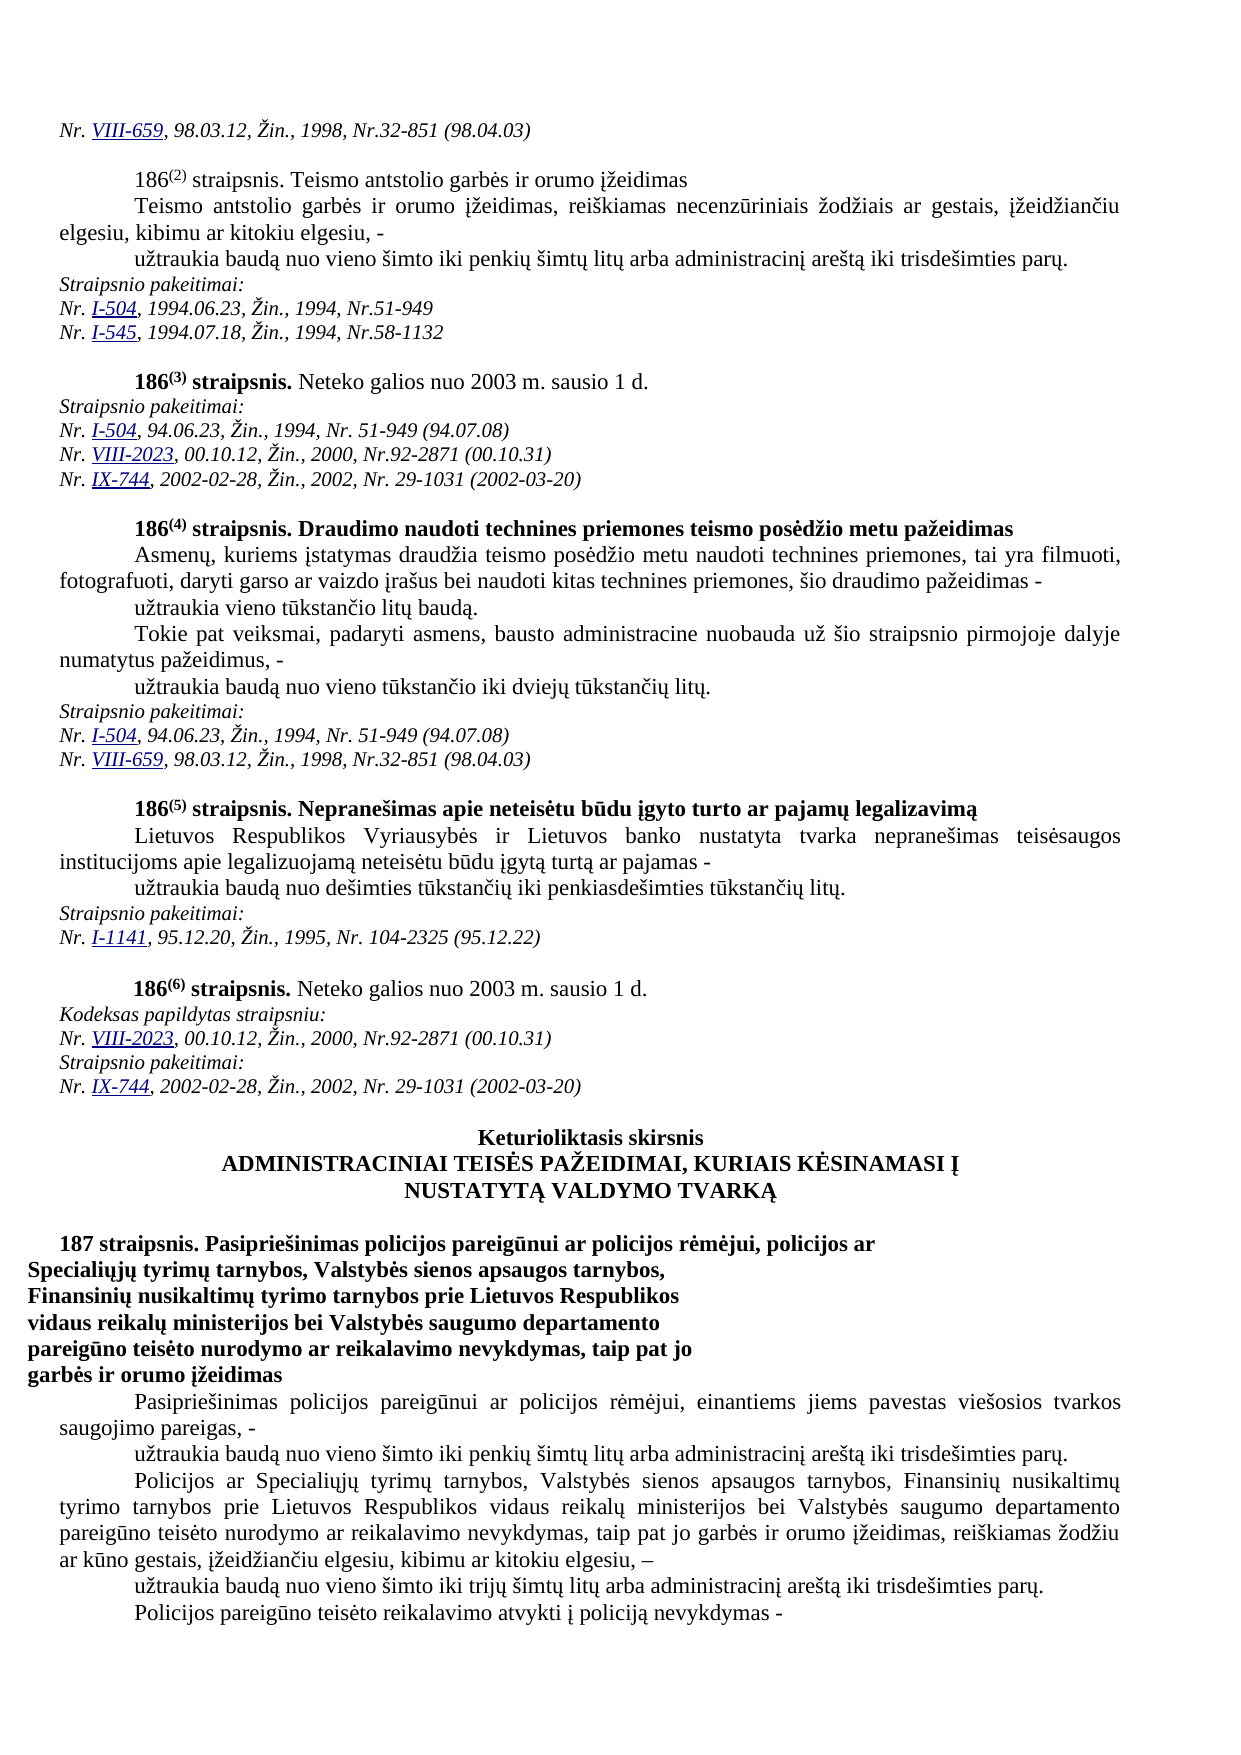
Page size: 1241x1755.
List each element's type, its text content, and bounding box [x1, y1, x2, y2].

text Kodeksas papildytas straipsniu: [59, 1002, 1122, 1026]
text Asmenų, kuriems įstatymas draudžia teismo posėdžio metu naudoti technines priemones, tai yra filmuoti, fotografuoti, daryti garso ar vaizdo įrašus bei naudoti kitas technines priemones, šio draudimo pažeidimas - [59, 541, 1122, 594]
text užtraukia baudą nuo vieno tūkstančio iki dviejų tūkstančių litų. [59, 673, 1122, 699]
text garbės ir orumo įžeidimas [27, 1361, 1121, 1388]
text Pasipriešinimas policijos pareigūnui ar policijos rėmėjui, einantiems jiems pavestas viešosios tvarkos saugojimo pareigas, - [59, 1388, 1122, 1440]
text Lietuvos Respublikos Vyriausybės ir Lietuvos banko nustatyta tvarka nepranešimas teisėsaugos institucijoms apie legalizuojamą neteisėtu būdu įgytą turtą ar pajamas - [59, 822, 1122, 874]
text Straipsnio pakeitimai: [59, 699, 1122, 723]
text Specialiųjų tyrimų tarnybos, Valstybės sienos apsaugos tarnybos, [27, 1256, 1121, 1282]
text vidaus reikalų ministerijos bei Valstybės saugumo departamento [27, 1309, 1121, 1335]
text Nr. I-504, 1994.06.23, Žin., 1994, Nr.51-949 [59, 296, 1122, 320]
text 186(2) straipsnis. Teismo antstolio garbės ir orumo įžeidimas [59, 166, 1122, 193]
text užtraukia baudą nuo dešimties tūkstančių iki penkiasdešimties tūkstančių litų. [59, 874, 1122, 901]
text 186(6) straipsnis. Neteko galios nuo 2003 m. sausio 1 d. [59, 975, 1122, 1002]
text Keturioliktasis skirsnis [59, 1124, 1122, 1151]
text ADMINISTRACINIAI TEISĖS PAŽEIDIMAI, KURIAIS KĖSINAMASI Į [59, 1151, 1122, 1177]
text 186(5) straipsnis. Nepranešimas apie neteisėtu būdu įgyto turto ar pajamų legalizavimą [59, 795, 1122, 822]
text Straipsnio pakeitimai: [59, 394, 1122, 418]
text NUSTATYTĄ VALDYMO TVARKĄ [59, 1177, 1122, 1203]
text Nr. IX-744, 2002-02-28, Žin., 2002, Nr. 29-1031 (2002-03-20) [59, 1074, 1122, 1098]
text pareigūno teisėto nurodymo ar reikalavimo nevykdymas, taip pat jo [27, 1335, 1121, 1361]
text Tokie pat veiksmai, padaryti asmens, bausto administracine nuobauda už šio straipsnio pirmojoje dalyje numatytus pažeidimus, - [59, 620, 1122, 673]
text Nr. I-1141, 95.12.20, Žin., 1995, Nr. 104-2325 (95.12.22) [59, 925, 1122, 949]
text Nr. VIII-2023, 00.10.12, Žin., 2000, Nr.92-2871 (00.10.31) [59, 442, 1122, 466]
text Teismo antstolio garbės ir orumo įžeidimas, reiškiamas necenzūriniais žodžiais ar gestais, įžeidžiančiu elgesiu, kibimu ar kitokiu elgesiu, - [59, 193, 1122, 245]
text Nr. VIII-659, 98.03.12, Žin., 1998, Nr.32-851 (98.04.03) [59, 118, 1122, 142]
text Nr. I-545, 1994.07.18, Žin., 1994, Nr.58-1132 [59, 320, 1122, 344]
text Finansinių nusikaltimų tyrimo tarnybos prie Lietuvos Respublikos [27, 1282, 1121, 1309]
text 186(4) straipsnis. Draudimo naudoti technines priemones teismo posėdžio metu pažeidimas [59, 514, 1122, 541]
text Nr. I-504, 94.06.23, Žin., 1994, Nr. 51-949 (94.07.08) [59, 418, 1122, 442]
text Nr. VIII-659, 98.03.12, Žin., 1998, Nr.32-851 (98.04.03) [59, 747, 1122, 771]
text Policijos ar Specialiųjų tyrimų tarnybos, Valstybės sienos apsaugos tarnybos, Finansinių nusikaltimų tyrimo tarnybos prie Lietuvos Respublikos vidaus reikalų ministerijos bei Valstybės saugumo departamento pareigūno teisėto nurodymo ar reikalavimo nevykdymas, taip pat jo garbės ir orumo įžeidimas, reiškiamas žodžiu ar kūno gestais, įžeidžiančiu elgesiu, kibimu ar kitokiu elgesiu, – [59, 1467, 1121, 1572]
text Policijos pareigūno teisėto reikalavimo atvykti į policiją nevykdymas - [59, 1598, 1122, 1625]
text 186(3) straipsnis. Neteko galios nuo 2003 m. sausio 1 d. [59, 368, 1122, 394]
text užtraukia vieno tūkstančio litų baudą. [59, 594, 1122, 620]
text Nr. VIII-2023, 00.10.12, Žin., 2000, Nr.92-2871 (00.10.31) [59, 1026, 1122, 1050]
text Straipsnio pakeitimai: [59, 901, 1122, 925]
text užtraukia baudą nuo vieno šimto iki penkių šimtų litų arba administracinį areštą iki trisdešimties parų. [59, 1440, 1122, 1467]
text Straipsnio pakeitimai: [59, 272, 1122, 296]
text Nr. IX-744, 2002-02-28, Žin., 2002, Nr. 29-1031 (2002-03-20) [59, 466, 1122, 491]
text Nr. I-504, 94.06.23, Žin., 1994, Nr. 51-949 (94.07.08) [59, 723, 1122, 747]
text užtraukia baudą nuo vieno šimto iki trijų šimtų litų arba administracinį areštą iki trisdešimties parų. [59, 1572, 1122, 1598]
text Straipsnio pakeitimai: [59, 1050, 1122, 1074]
text 187 straipsnis. Pasipriešinimas policijos pareigūnui ar policijos rėmėjui, policijos ar [59, 1229, 1121, 1256]
text užtraukia baudą nuo vieno šimto iki penkių šimtų litų arba administracinį areštą iki trisdešimties parų. [59, 245, 1122, 272]
